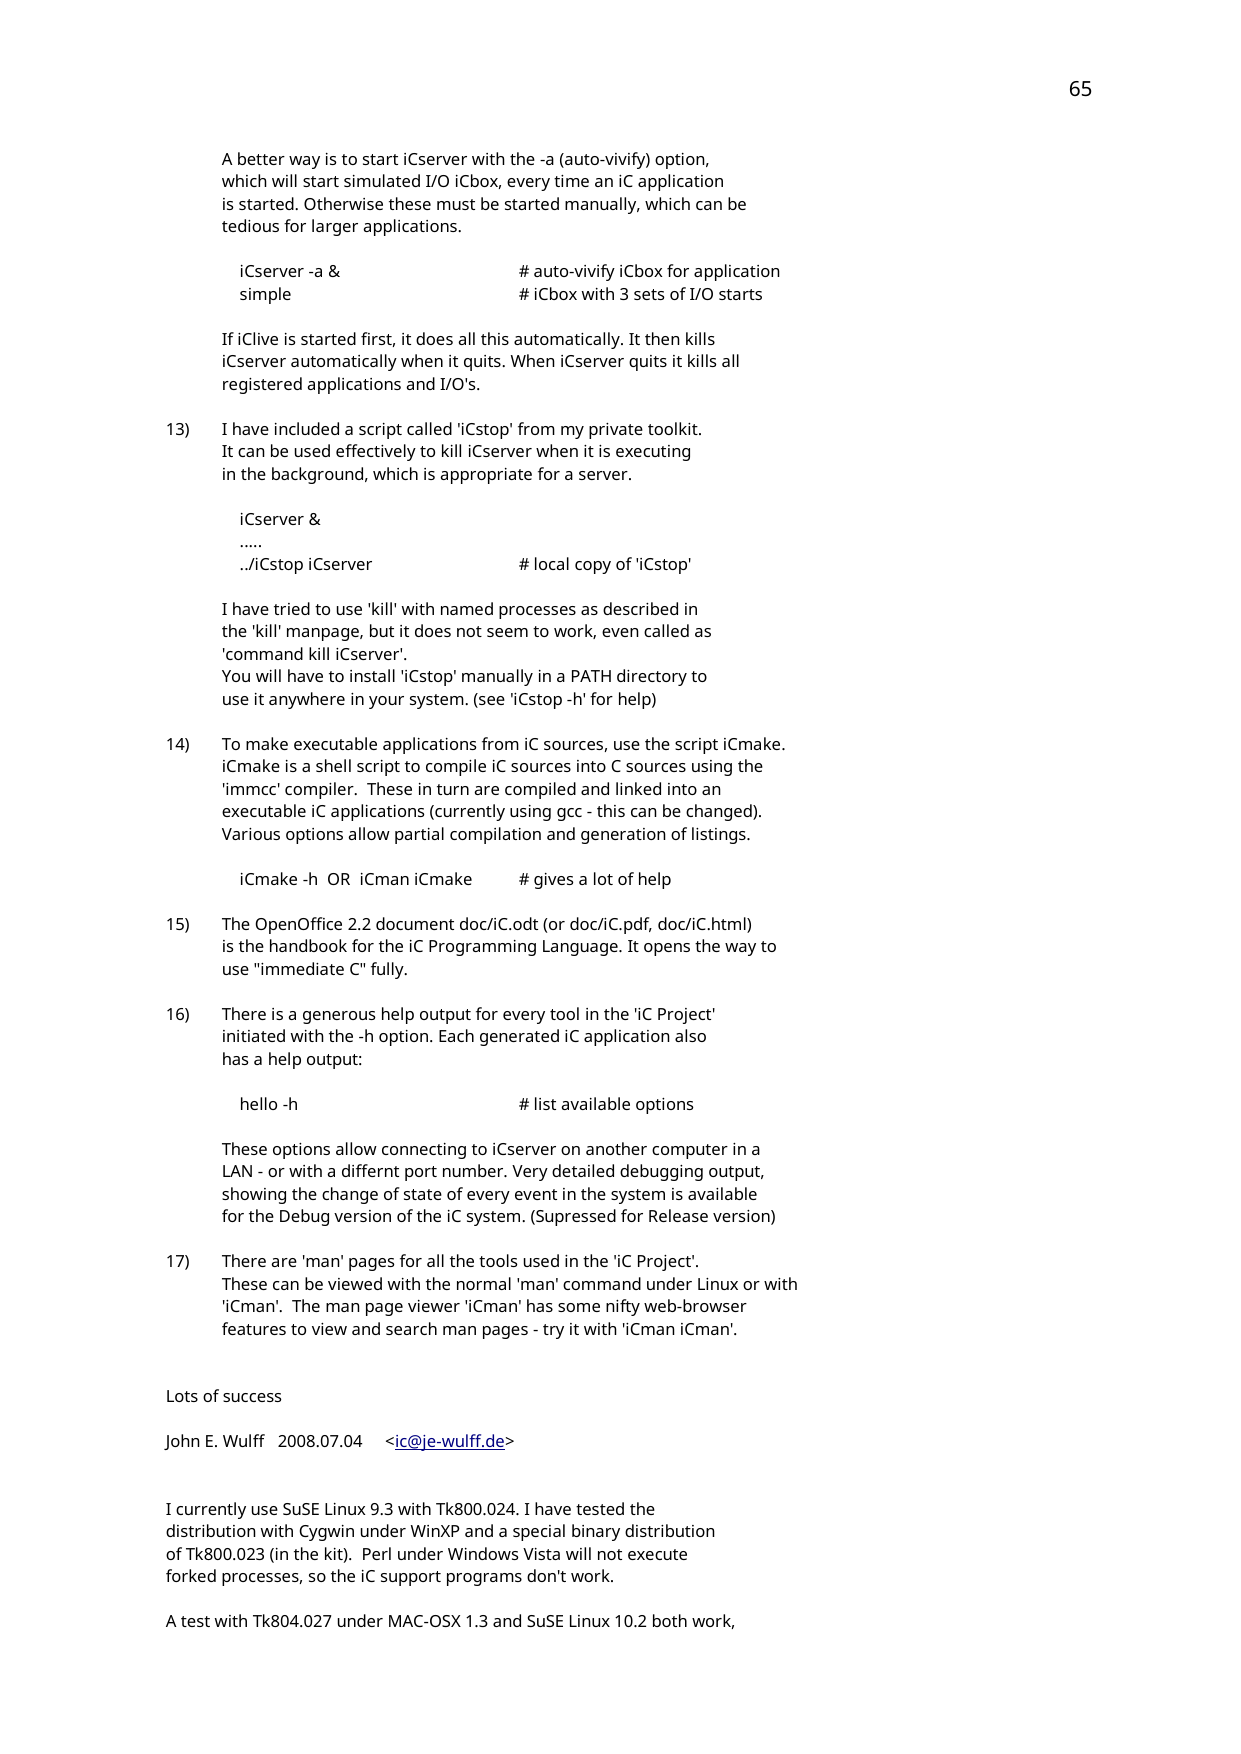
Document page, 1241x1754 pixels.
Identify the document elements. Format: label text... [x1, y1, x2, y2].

text 15) The OpenOffice 2.2 document doc/iC.odt (or doc/iC.pdf, doc/iC.html) [148, 913, 1092, 935]
text John E. Wulff 2008.07.04 <ic@je-wulff.de> [148, 1430, 1092, 1453]
text 'command kill iCserver'. [148, 643, 1092, 665]
text It can be used effectively to kill iCserver when it is executing [148, 440, 1092, 463]
text iCmake is a shell script to compile iC sources into C sources using the [148, 755, 1092, 778]
text A better way is to start iCserver with the -a (auto-vivify) option, [148, 148, 1092, 170]
text Lots of success [148, 1385, 1092, 1408]
text ..... [148, 530, 1092, 553]
text 'iCman'. The man page viewer 'iCman' has some nifty web-browser [148, 1295, 1092, 1318]
text A test with Tk804.027 under MAC-OSX 1.3 and SuSE Linux 10.2 both work, [148, 1610, 1092, 1633]
text ../iCstop iCserver # local copy of 'iCstop' [148, 553, 1092, 575]
text features to view and search man pages - try it with 'iCman iCman'. [148, 1318, 1092, 1340]
text distribution with Cygwin under WinXP and a special binary distribution [148, 1520, 1092, 1543]
text These options allow connecting to iCserver on another computer in a [148, 1138, 1092, 1160]
text 16) There is a generous help output for every tool in the 'iC Project' [148, 1003, 1092, 1025]
text for the Debug version of the iC system. (Supressed for Release version) [148, 1205, 1092, 1228]
text iCserver -a & # auto-vivify iCbox for application [148, 260, 1092, 283]
text iCmake -h OR iCman iCmake # gives a lot of help [148, 868, 1092, 890]
text use it anywhere in your system. (see 'iCstop -h' for help) [148, 688, 1092, 710]
text showing the change of state of every event in the system is available [148, 1183, 1092, 1205]
text forked processes, so the iC support programs don't work. [148, 1565, 1092, 1588]
text hello -h # list available options [148, 1093, 1092, 1115]
text executable iC applications (currently using gcc - this can be changed). [148, 800, 1092, 823]
text of Tk800.023 (in the kit). Perl under Windows Vista will not execute [148, 1543, 1092, 1565]
text the 'kill' manpage, but it does not seem to work, even called as [148, 620, 1092, 643]
text I currently use SuSE Linux 9.3 with Tk800.024. I have tested the [148, 1498, 1092, 1520]
text I have tried to use 'kill' with named processes as described in [148, 598, 1092, 620]
text 17) There are 'man' pages for all the tools used in the 'iC Project'. [148, 1250, 1092, 1273]
text You will have to install 'iCstop' manually in a PATH directory to [148, 665, 1092, 688]
text is the handbook for the iC Programming Language. It opens the way to [148, 935, 1092, 958]
text tedious for larger applications. [148, 215, 1092, 238]
text If iClive is started first, it does all this automatically. It then kills [148, 328, 1092, 350]
text These can be viewed with the normal 'man' command under Linux or with [148, 1273, 1092, 1295]
text in the background, which is appropriate for a server. [148, 463, 1092, 485]
text has a help output: [148, 1048, 1092, 1070]
text registered applications and I/O's. [148, 373, 1092, 395]
text 'immcc' compiler. These in turn are compiled and linked into an [148, 778, 1092, 800]
text which will start simulated I/O iCbox, every time an iC application [148, 170, 1092, 193]
text iCserver automatically when it quits. When iCserver quits it kills all [148, 350, 1092, 373]
text LAN - or with a differnt port number. Very detailed debugging output, [148, 1160, 1092, 1183]
text simple # iCbox with 3 sets of I/O starts [148, 283, 1092, 305]
text Various options allow partial compilation and generation of listings. [148, 823, 1092, 845]
text use "immediate C" fully. [148, 958, 1092, 980]
text 13) I have included a script called 'iCstop' from my private toolkit. [148, 418, 1092, 440]
text initiated with the -h option. Each generated iC application also [148, 1025, 1092, 1048]
text iCserver & [148, 508, 1092, 530]
text is started. Otherwise these must be started manually, which can be [148, 193, 1092, 215]
text 14) To make executable applications from iC sources, use the script iCmake. [148, 733, 1092, 755]
